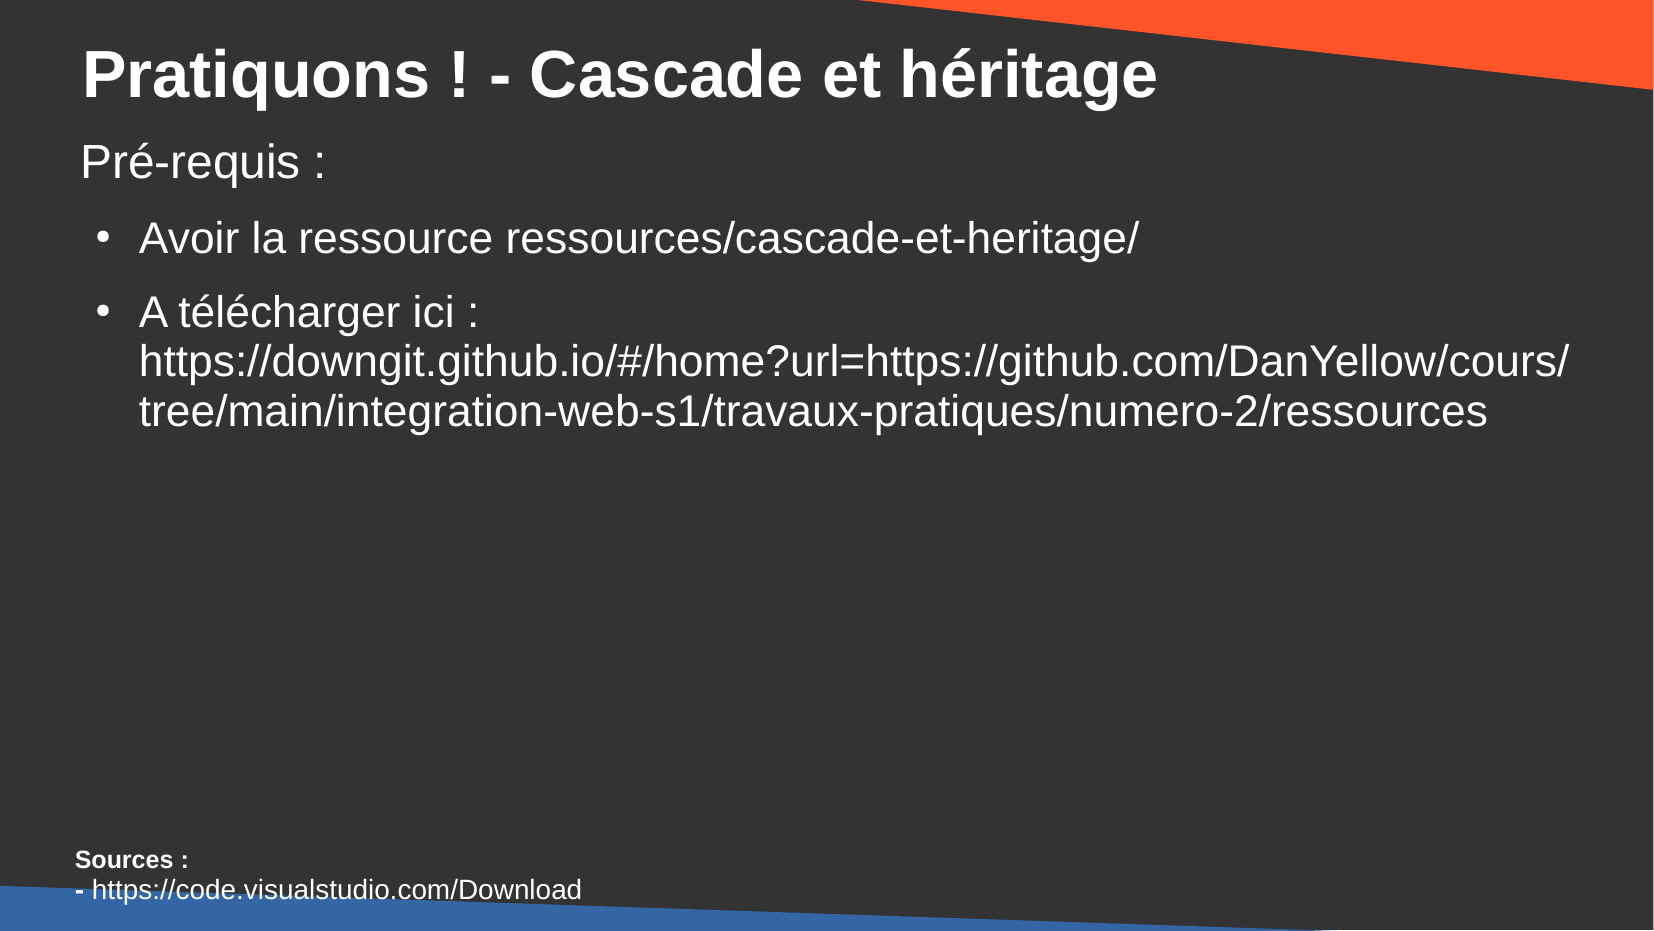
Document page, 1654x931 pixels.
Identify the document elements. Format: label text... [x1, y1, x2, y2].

list Pré-requis : Avoir la ressource ressources/cascade-et-heritage/ A télécharger ici : https://downgit.github.io/#/home?url=https://github.com/DanYellow/cours/tree/main/integration-web-s1/travaux-pratiques/numero-2/ressources [80, 135, 1620, 473]
text_box [857, 0, 1654, 90]
title Pratiquons ! - Cascade et héritage [82, 37, 1571, 114]
text_box [0, 885, 1337, 931]
text_box Sources : - https://code.visualstudio.com/Download [60, 838, 1146, 928]
